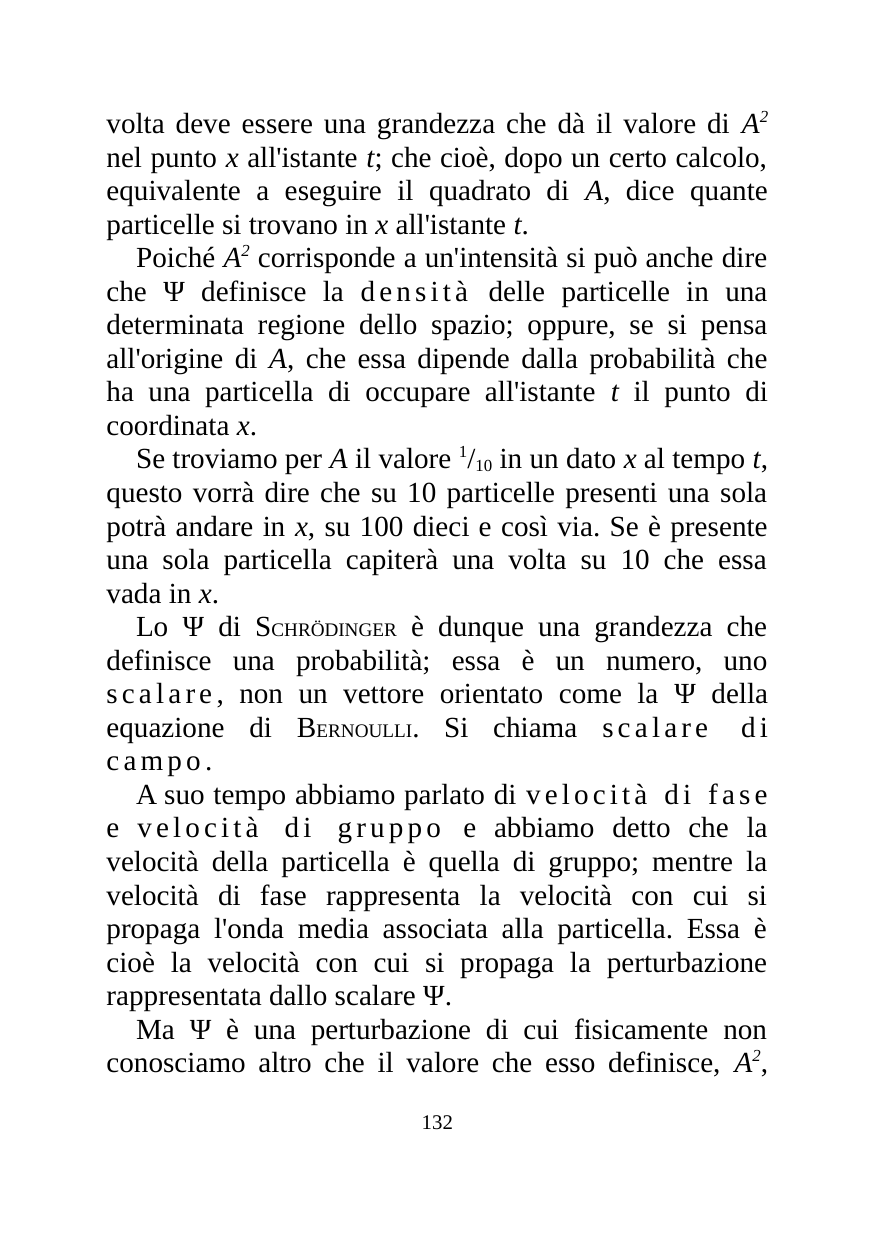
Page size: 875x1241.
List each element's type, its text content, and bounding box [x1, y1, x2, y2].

text Poiché A2 corrisponde a un'intensità si può anche dire che Ψ definisce la densità delle particelle in una determinata regione dello spazio; oppure, se si pensa all'origine di A, che essa dipende dalla probabilità che ha una particella di occupare all'istante t il punto di coordinata x. [106, 240, 768, 442]
text Lo Ψ di Schrödinger è dunque una grandezza che definisce una probabilità; essa è un numero, uno scalare, non un vettore orientato come la Ψ della equazione di Bernoulli. Si chiama scalare di campo. [106, 609, 768, 777]
text Ma Ψ è una perturbazione di cui fisicamente non conosciamo altro che il valore che esso definisce, A2, [106, 1012, 768, 1079]
text Se troviamo per A il valore 1/10 in un dato x al tempo t, questo vorrà dire che su 10 particelle presenti una sola potrà andare in x, su 100 dieci e così via. Se è presente una sola particella capiterà una volta su 10 che essa vada in x. [106, 442, 768, 609]
text A suo tempo abbiamo parlato di velocità di fase e velocità di gruppo e abbiamo detto che la velocità della particella è quella di gruppo; mentre la velocità di fase rappresenta la velocità con cui si propaga l'onda media associata alla particella. Essa è cioè la velocità con cui si propaga la perturbazione rappresentata dallo scalare Ψ. [106, 777, 768, 1012]
text volta deve essere una grandezza che dà il valore di A2 nel punto x all'istante t; che cioè, dopo un certo calcolo, equivalente a eseguire il quadrato di A, dice quante particelle si trovano in x all'istante t. [106, 106, 768, 240]
